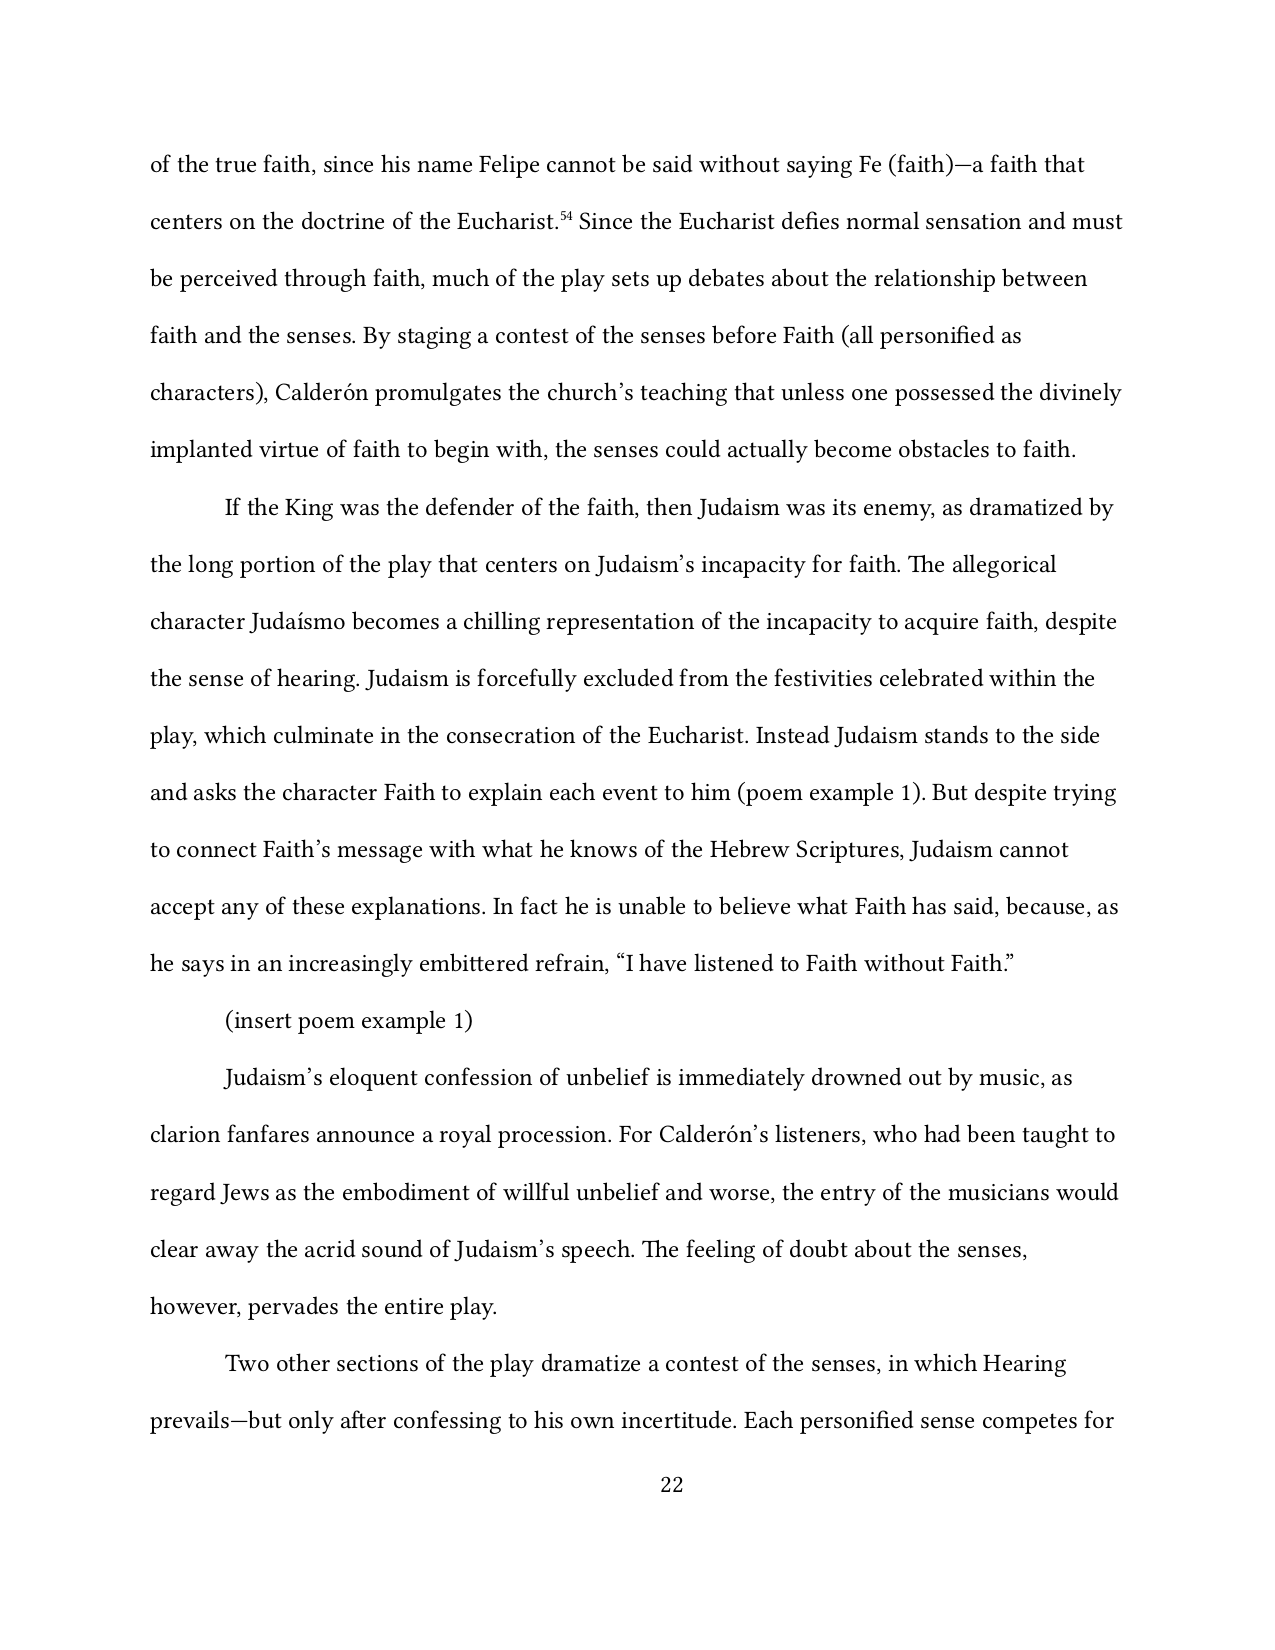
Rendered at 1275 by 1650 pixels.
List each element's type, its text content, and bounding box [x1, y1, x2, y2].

text If the King was the defender of the faith, then Judaism was its enemy, as dramatized by the long portion of the play that centers on Judaism’s incapacity for faith. The allegorical character Judaísmo becomes a chilling representation of the incapacity to acquire faith, despite the sense of hearing. Judaism is forcefully excluded from the festivities celebrated within the play, which culminate in the consecration of the Eucharist. Instead Judaism stands to the side and asks the character Faith to explain each event to him (poem example 1). But despite trying to connect Faith’s message with what he knows of the Hebrew Scriptures, Judaism cannot accept any of these explanations. In fact he is unable to believe what Faith has said, because, as he says in an increasingly embittered refrain, “I have listened to Faith without Faith.” [150, 492, 1125, 978]
text (insert poem example 1) [150, 1006, 1125, 1035]
text Two other sections of the play dramatize a contest of the senses, in which Hearing prevails—but only after confessing to his own incertitude. Each personified sense competes for [150, 1349, 1125, 1434]
text Judaism’s eloquent confession of unbelief is immediately drowned out by music, as clarion fanfares announce a royal procession. For Calderón’s listeners, who had been taught to regard Jews as the embodiment of willful unbelief and worse, the entry of the musicians would clear away the acrid sound of Judaism’s speech. The feeling of doubt about the senses, however, pervades the entire play. [150, 1063, 1125, 1320]
text of the true faith, since his name Felipe cannot be said without saying Fe (faith)—a faith that centers on the doctrine of the Eucharist. Since the Eucharist defies normal sensation and must be perceived through faith, much of the play sets up debates about the relationship between faith and the senses. By staging a contest of the senses before Faith (all personified as characters), Calderón promulgates the church’s teaching that unless one possessed the divinely implanted virtue of faith to begin with, the senses could actually become obstacles to faith. [150, 150, 1125, 464]
